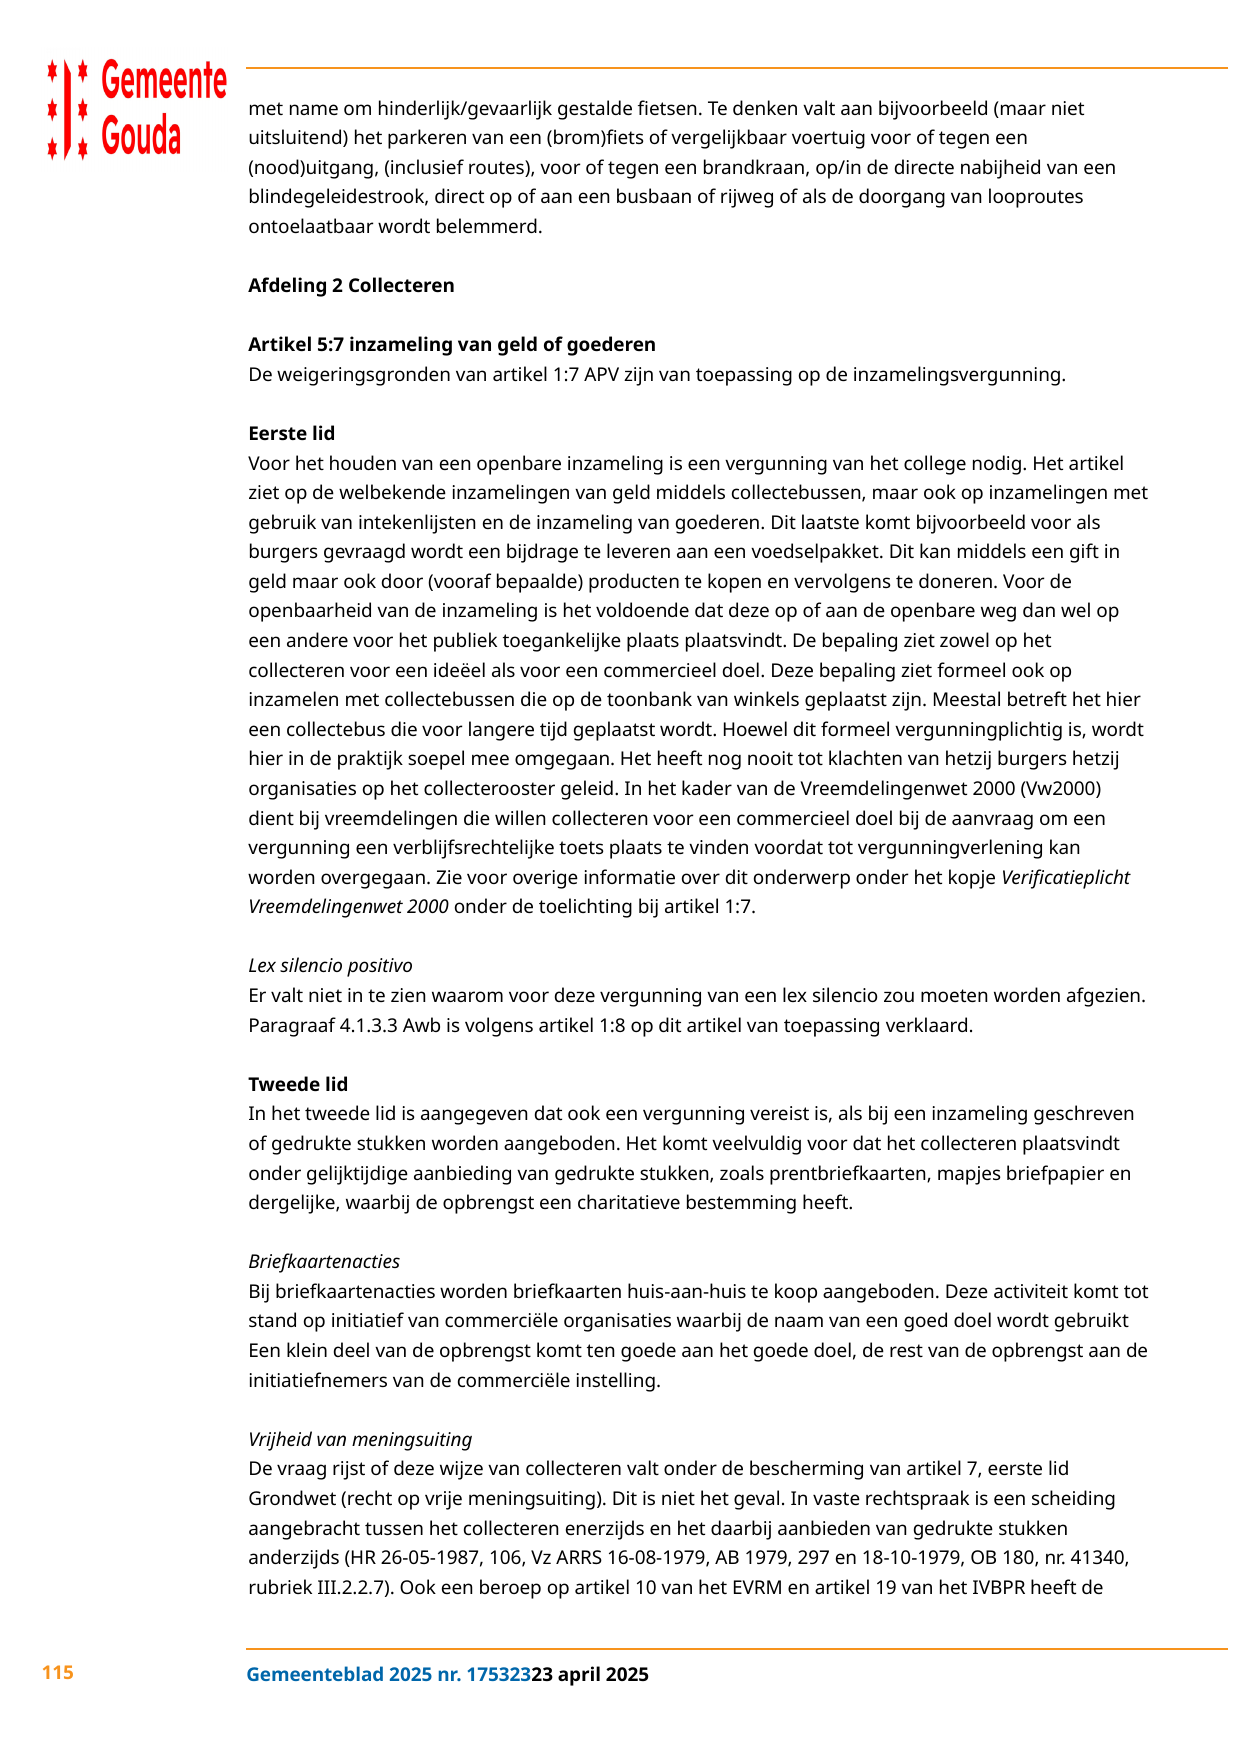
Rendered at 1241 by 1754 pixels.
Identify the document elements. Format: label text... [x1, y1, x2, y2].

picture [41, 47, 231, 172]
text In het tweede lid is aangegeven dat ook een vergunning vereist is, als bij een inzameling geschreven of gedrukte stukken worden aangeboden. Het komt veelvuldig voor dat het collecteren plaatsvindt onder gelijktijdige aanbieding van gedrukte stukken, zoals prentbriefkaarten, mapjes briefpapier en dergelijke, waarbij de opbrengst een charitatieve bestemming heeft. [248, 1101, 1152, 1215]
text Briefkaartenacties [248, 1248, 1152, 1274]
text Vrijheid van meningsuiting [248, 1426, 1152, 1452]
text Eerste lid [248, 420, 1152, 446]
text met name om hinderlijk/gevaarlijk gestalde fietsen. Te denken valt aan bijvoorbeeld (maar niet uitsluitend) het parkeren van een (brom)fiets of vergelijkbaar voertuig voor of tegen een (nood)uitgang, (inclusief routes), voor of tegen een brandkraan, op/in de directe nabijheid van een blindegeleidestrook, direct op of aan een busbaan of rijweg of als de doorgang van looproutes ontoelaatbaar wordt belemmerd. [248, 95, 1152, 239]
text Tweede lid [248, 1071, 1152, 1097]
text Voor het houden van een openbare inzameling is een vergunning van het college nodig. Het artikel ziet op de welbekende inzamelingen van geld middels collectebussen, maar ook op inzamelingen met gebruik van intekenlijsten en de inzameling van goederen. Dit laatste komt bijvoorbeeld voor als burgers gevraagd wordt een bijdrage te leveren aan een voedselpakket. Dit kan middels een gift in geld maar ook door (vooraf bepaalde) producten te kopen en vervolgens te doneren. Voor de openbaarheid van de inzameling is het voldoende dat deze op of aan de openbare weg dan wel op een andere voor het publiek toegankelijke plaats plaatsvindt. De bepaling ziet zowel op het collecteren voor een ideëel als voor een commercieel doel. Deze bepaling ziet formeel ook op inzamelen met collectebussen die op de toonbank van winkels geplaatst zijn. Meestal betreft het hier een collectebus die voor langere tijd geplaatst wordt. Hoewel dit formeel vergunningplichtig is, wordt hier in de praktijk soepel mee omgegaan. Het heeft nog nooit tot klachten van hetzij burgers hetzij organisaties op het collecterooster geleid. In het kader van de Vreemdelingenwet 2000 (Vw2000) dient bij vreemdelingen die willen collecteren voor een commercieel doel bij de aanvraag om een vergunning een verblijfsrechtelijke toets plaats te vinden voordat tot vergunningverlening kan worden overgegaan. Zie voor overige informatie over dit onderwerp onder het kopje Verificatieplicht Vreemdelingenwet 2000 onder de toelichting bij artikel 1:7. [248, 450, 1152, 919]
text Bij briefkaartenacties worden briefkaarten huis-aan-huis te koop aangeboden. Deze activiteit komt tot stand op initiatief van commerciële organisaties waarbij de naam van een goed doel wordt gebruikt Een klein deel van de opbrengst komt ten goede aan het goede doel, de rest van de opbrengst aan de initiatiefnemers van de commerciële instelling. [248, 1278, 1152, 1393]
text Lex silencio positivo [248, 953, 1152, 978]
text Afdeling 2 Collecteren [248, 272, 1152, 298]
text Er valt niet in te zien waarom voor deze vergunning van een lex silencio zou moeten worden afgezien. Paragraaf 4.1.3.3 Awb is volgens artikel 1:8 op dit artikel van toepassing verklaard. [248, 982, 1152, 1038]
text Artikel 5:7 inzameling van geld of goederen [248, 331, 1152, 357]
text De weigeringsgronden van artikel 1:7 APV zijn van toepassing op de inzamelingsvergunning. [248, 361, 1152, 387]
text De vraag rijst of deze wijze van collecteren valt onder de bescherming van artikel 7, eerste lid Grondwet (recht op vrije meningsuiting). Dit is niet het geval. In vaste rechtspraak is een scheiding aangebracht tussen het collecteren enerzijds en het daarbij aanbieden van gedrukte stukken anderzijds (HR 26-05-1987, 106, Vz ARRS 16-08-1979, AB 1979, 297 en 18-10-1979, OB 180, nr. 41340, rubriek III.2.2.7). Ook een beroep op artikel 10 van het EVRM en artikel 19 van het IVBPR heeft de [248, 1456, 1152, 1600]
